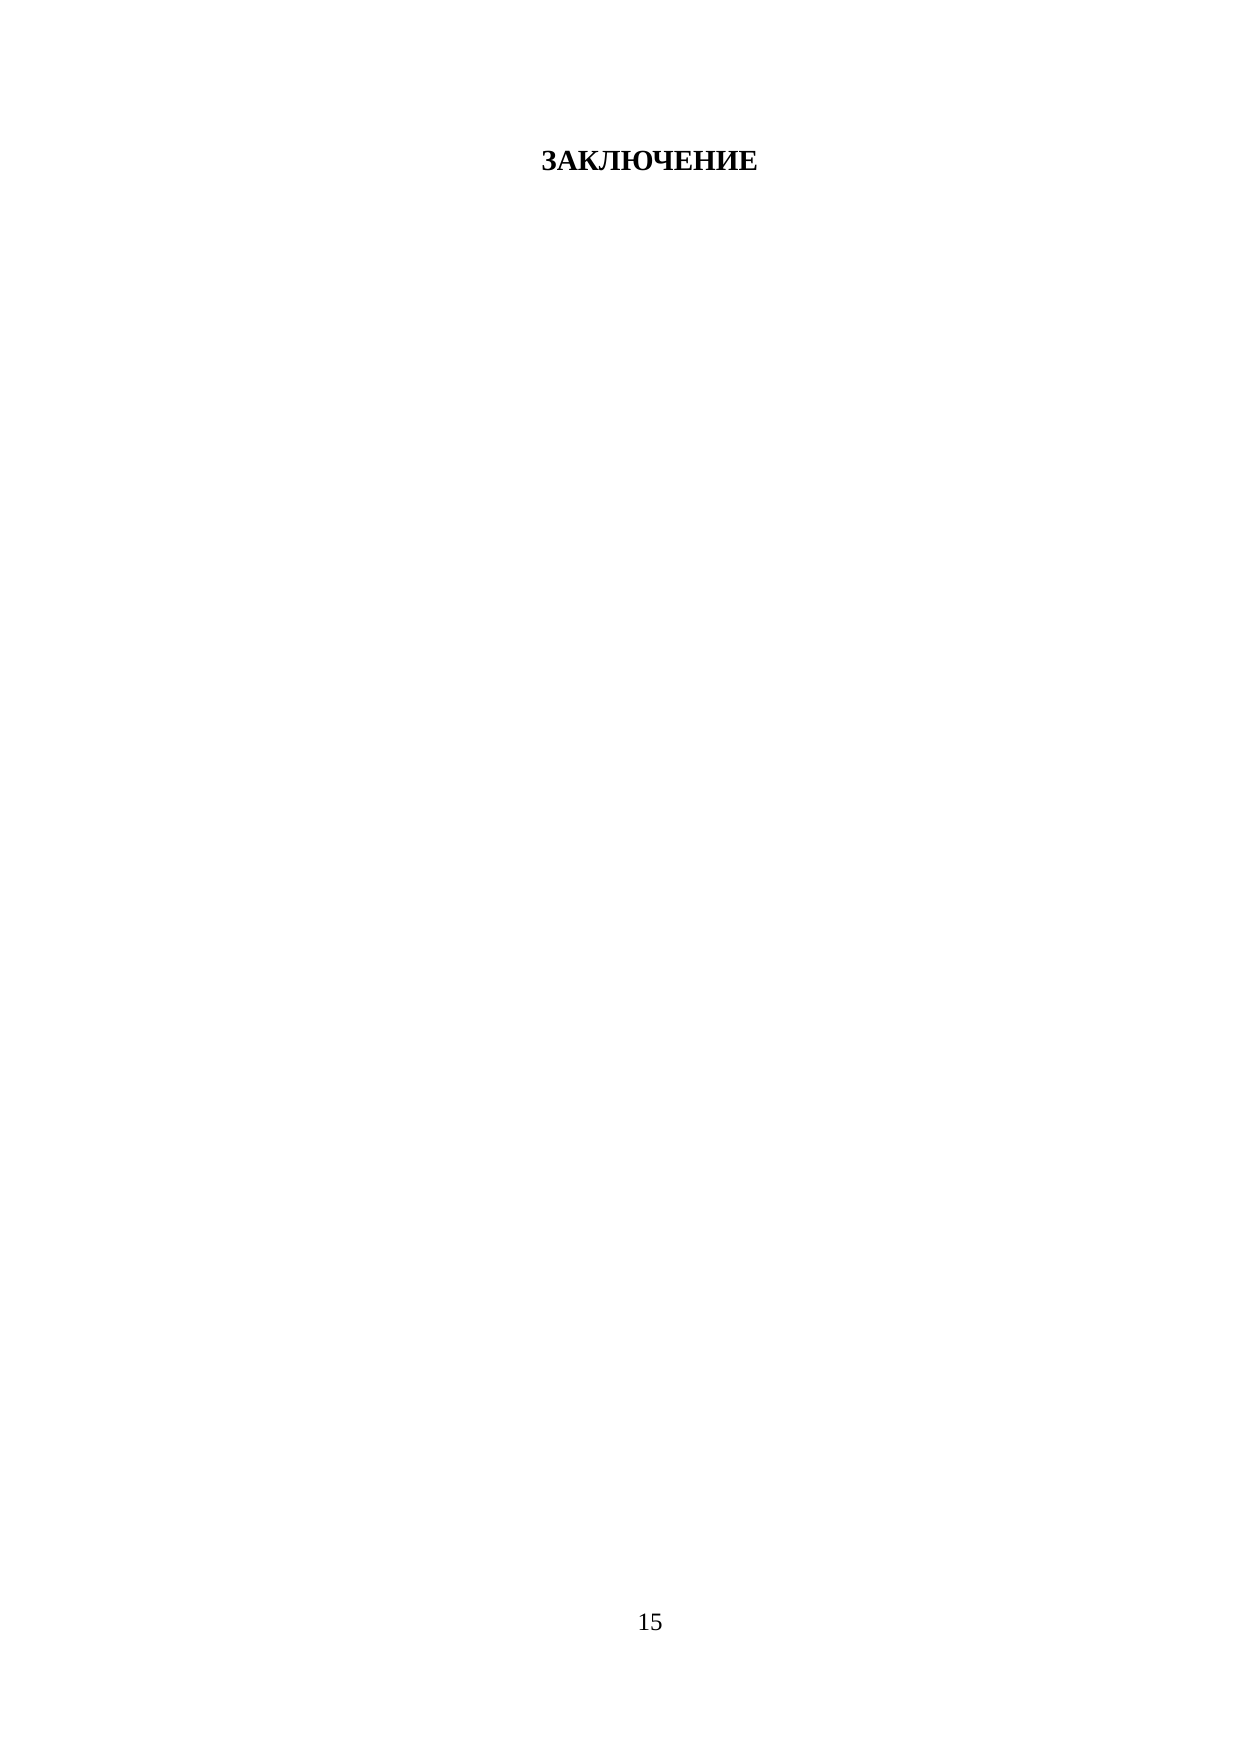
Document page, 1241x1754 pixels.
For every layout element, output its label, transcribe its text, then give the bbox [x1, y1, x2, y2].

subtitle ЗАКЛЮЧЕНИЕ [148, 143, 1152, 177]
